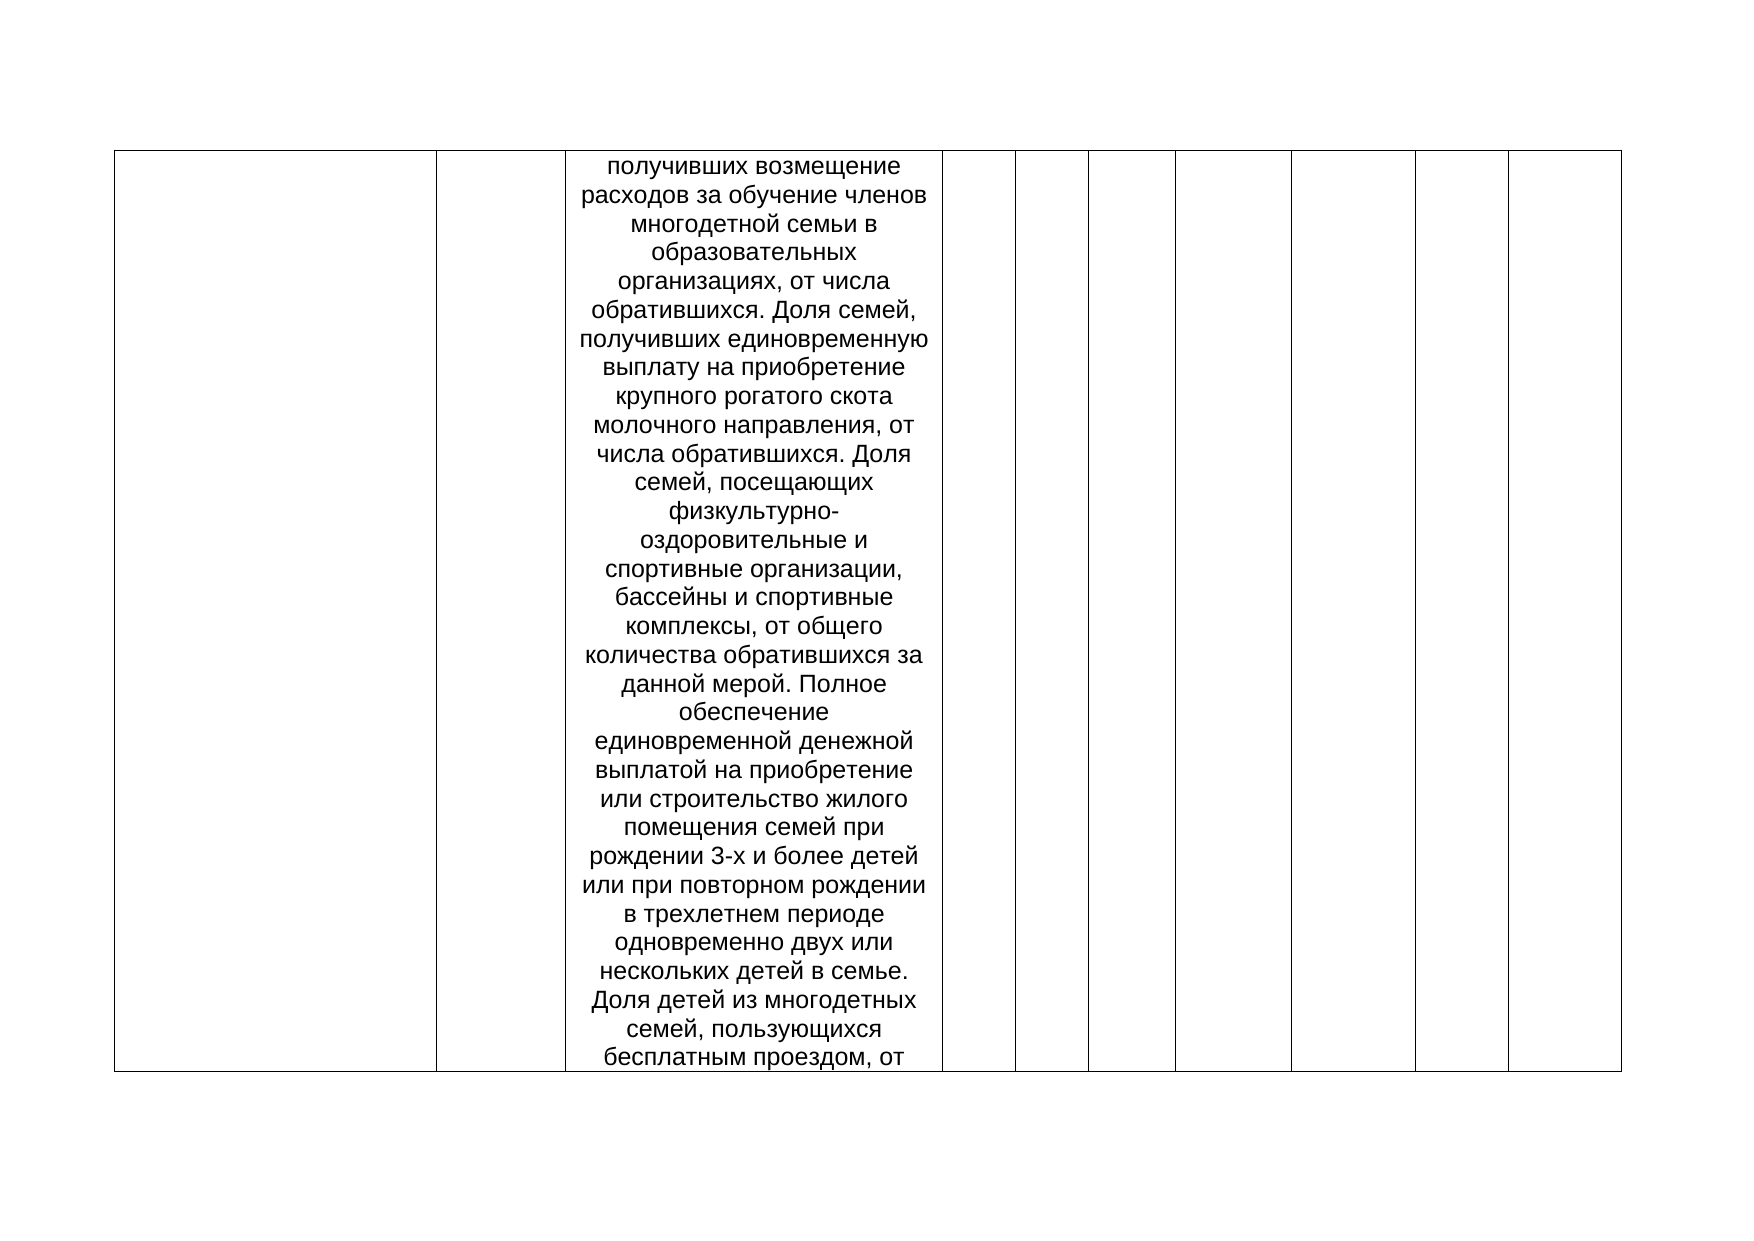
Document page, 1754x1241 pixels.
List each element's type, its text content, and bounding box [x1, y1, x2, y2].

table_cell [1292, 151, 1415, 1071]
table_cell [1016, 151, 1088, 1071]
table_cell [1176, 151, 1291, 1071]
table_cell [1416, 151, 1508, 1071]
table_cell [437, 151, 565, 1071]
table_cell [943, 151, 1015, 1071]
table_cell [1509, 151, 1621, 1071]
table_cell [115, 151, 436, 1071]
table_cell получивших возмещение расходов за обучение членов многодетной семьи в образовательных организациях, от числа обратившихся. Доля семей, получивших единовременную выплату на приобретение крупного рогатого скота молочного направления, от числа обратившихся. Доля семей, посещающих физкультурно-оздоровительные и спортивные организации, бассейны и спортивные комплексы, от общего количества обратившихся за данной мерой. Полное обеспечение единовременной денежной выплатой на приобретение или строительство жилого помещения семей при рождении 3-х и более детей или при повторном рождении в трехлетнем периоде одновременно двух или нескольких детей в семье. Доля детей из многодетных семей, пользующихся бесплатным проездом, от [566, 151, 942, 1071]
table_cell [1089, 151, 1175, 1071]
